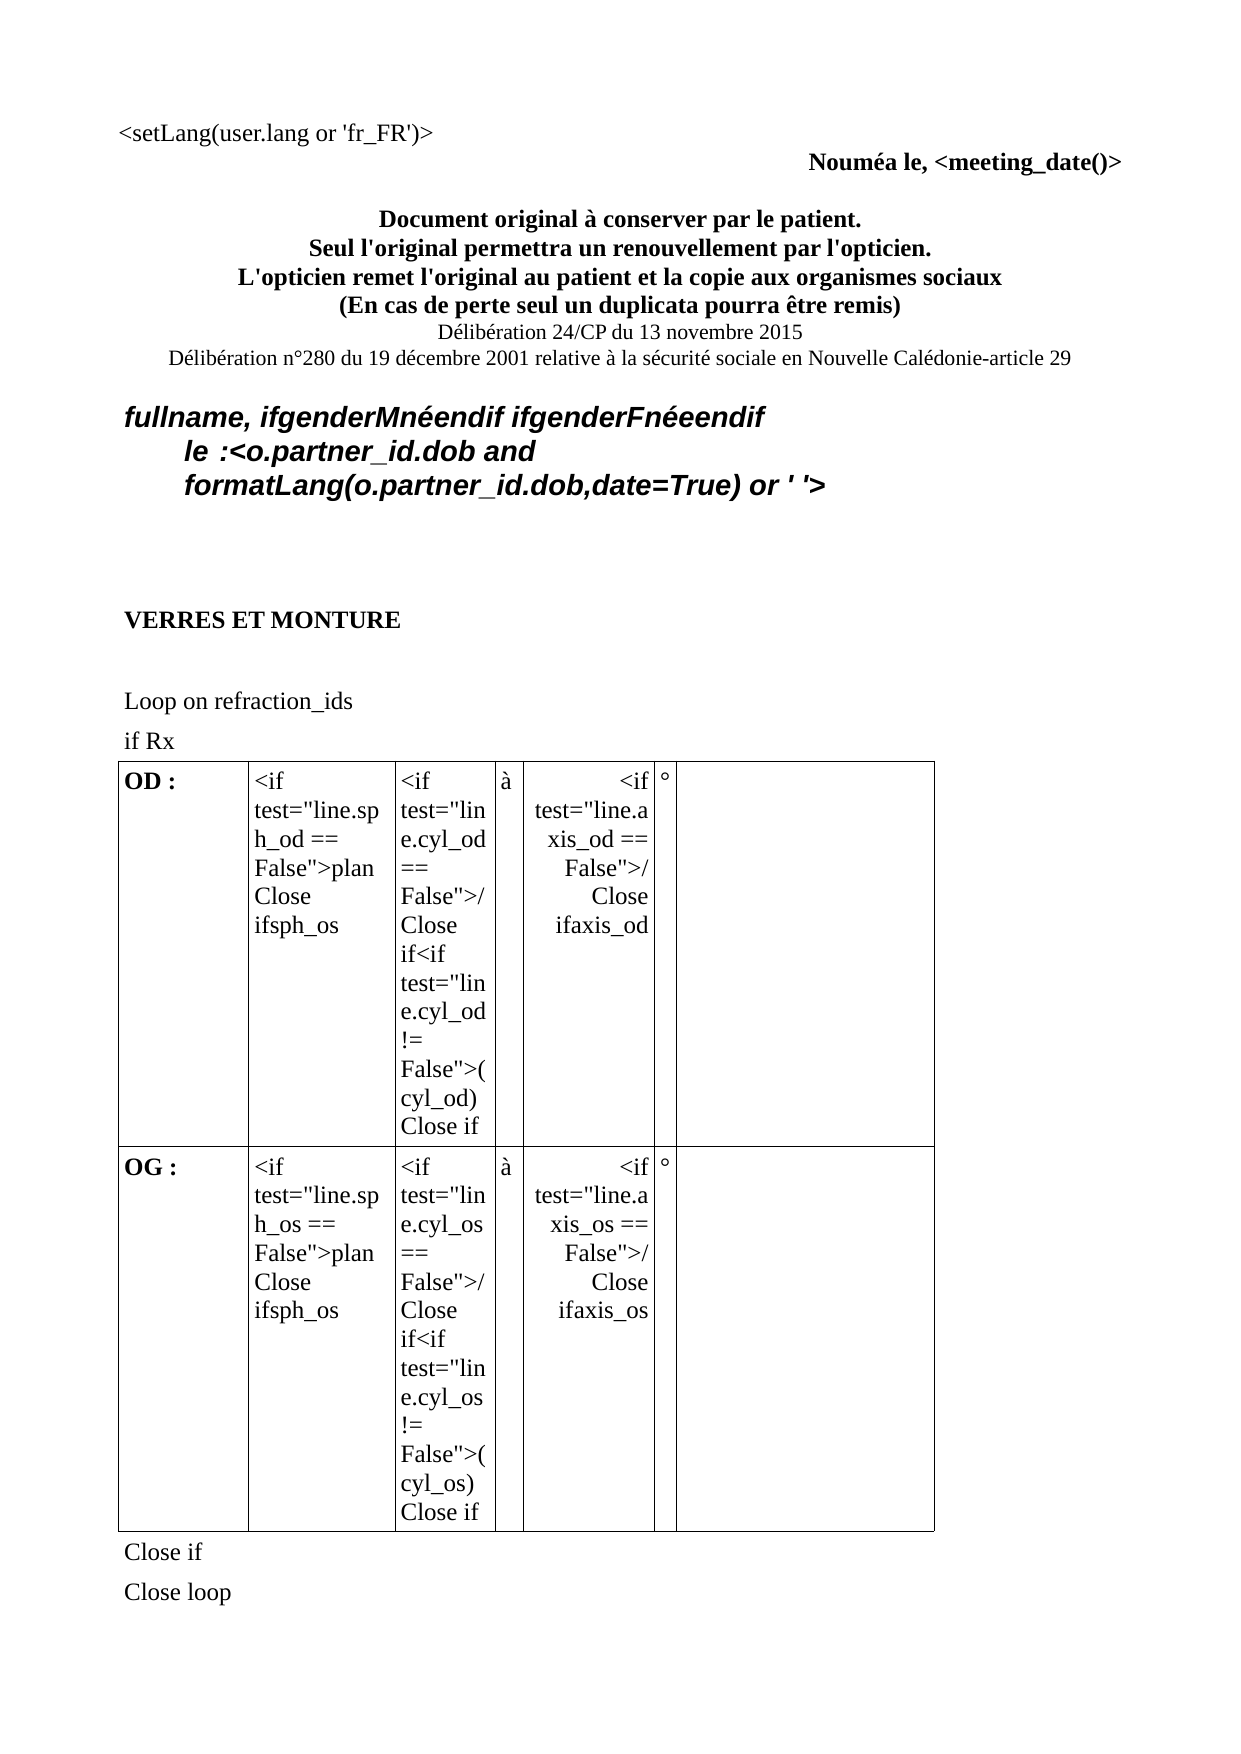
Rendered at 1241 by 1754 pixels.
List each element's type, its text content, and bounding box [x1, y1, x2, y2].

table_cell [676, 560, 934, 600]
table_cell OD : [119, 762, 248, 1146]
table_cell <if test="line.sph_os == False">planClose ifsph_os [249, 1147, 395, 1531]
table_cell [676, 680, 934, 720]
table_cell [395, 1572, 495, 1612]
table_cell [395, 519, 495, 559]
table_cell [676, 1572, 934, 1612]
table_cell [654, 1572, 676, 1612]
table_cell <if test="line.cyl_os == False">/Close if<if test="line.cyl_os != False">(cyl_os)Close if [396, 1147, 495, 1531]
table_cell <if test="line.cyl_od == False">/Close if<if test="line.cyl_od != False">(cyl_od)Close if [396, 762, 495, 1146]
table_cell [676, 519, 934, 559]
table_cell [654, 680, 676, 720]
table_cell OG : [119, 1147, 248, 1531]
text Nouméa le, <meeting_date()> [118, 147, 1122, 176]
text Document original à conserver par le patient. Seul l'original permettra un renouvellement par l'opticien. L'opticien remet l'original au patient et la copie aux organismes sociaux (En cas de perte seul un duplicata pourra être remis) Délibération 24/CP du 13 novembre 2015 Délibération n°280 du 19 décembre 2001 relative à la sécurité sociale en Nouvelle Calédonie-article 29 [118, 204, 1122, 370]
table_cell [395, 720, 495, 761]
table_cell [654, 1532, 676, 1572]
table_cell à [496, 1147, 523, 1531]
table_cell [495, 519, 523, 559]
table_cell [523, 680, 654, 720]
table_cell VERRES ET MONTURE [118, 600, 934, 640]
text <setLang(user.lang or 'fr_FR')> [118, 118, 1122, 147]
table_cell [495, 720, 523, 761]
table_cell [676, 720, 934, 761]
table_cell [523, 720, 654, 761]
table_cell [523, 1532, 654, 1572]
table_cell [395, 680, 495, 720]
table_cell [676, 1532, 934, 1572]
table_cell [395, 1532, 495, 1572]
table_cell Close if [118, 1532, 248, 1572]
table_cell [118, 519, 395, 559]
table_cell [118, 560, 395, 600]
table_cell [523, 560, 654, 600]
table_cell à [496, 762, 523, 1146]
table_cell Loop on refraction_ids [118, 680, 395, 720]
table_cell [495, 1572, 523, 1612]
table_cell <if test="line.axis_os == False">/Close ifaxis_os [524, 1147, 654, 1531]
table_cell [523, 1572, 654, 1612]
table_cell Close loop [118, 1572, 248, 1612]
table_cell [654, 519, 676, 559]
table_cell ° [655, 762, 676, 1146]
table_cell [495, 1532, 523, 1572]
table_cell [654, 560, 676, 600]
table_cell <if test="line.sph_od == False">planClose ifsph_os [249, 762, 395, 1146]
table_cell [654, 720, 676, 761]
table_cell [395, 560, 495, 600]
table_cell [249, 1532, 395, 1572]
table_cell <if test="line.axis_od == False">/Close ifaxis_od [524, 762, 654, 1146]
table_cell [495, 680, 523, 720]
table_cell ° [655, 1147, 676, 1531]
table_cell [677, 762, 934, 1146]
table_cell [677, 1147, 934, 1531]
table_cell [118, 640, 934, 680]
table_header fullname, ifgenderMnéendif ifgenderFnéeendif le :<o.partner_id.dob and formatLang(o.partner_id.dob,date=True) or ' '> [118, 370, 934, 519]
table_cell if Rx [118, 720, 395, 761]
table_cell [249, 1572, 395, 1612]
table_cell [495, 560, 523, 600]
table_cell [523, 519, 654, 559]
